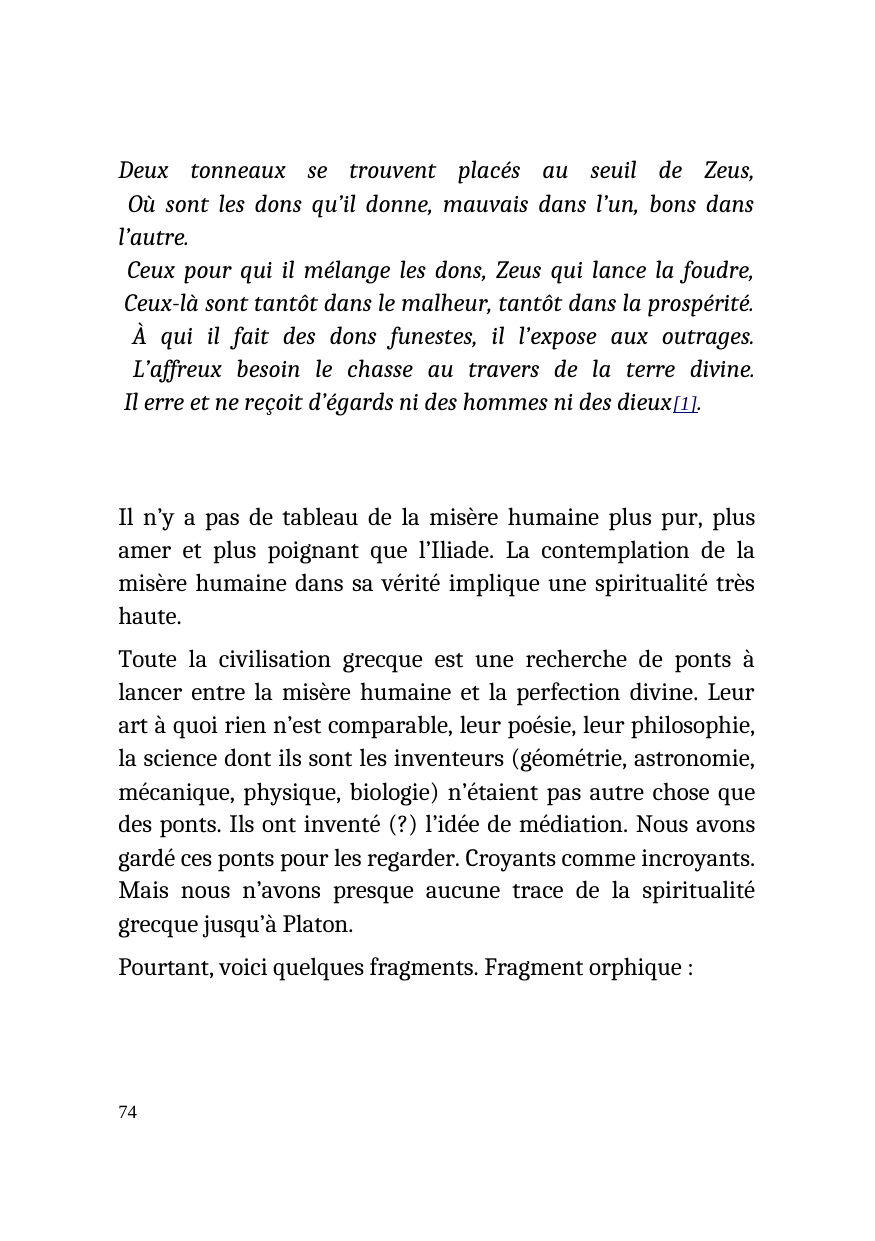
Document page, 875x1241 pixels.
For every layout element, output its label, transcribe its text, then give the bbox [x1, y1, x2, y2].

text Il n’y a pas de tableau de la misère humaine plus pur, plus amer et plus poignant que l’Iliade. La contemplation de la misère humaine dans sa vérité implique une spiritualité très haute. [118, 503, 756, 630]
text Deux tonneaux se trouvent placés au seuil de Zeus, Où sont les dons qu’il donne, mauvais dans l’un, bons dans l’autre. Ceux pour qui il mélange les dons, Zeus qui lance la foudre, Ceux-là sont tantôt dans le malheur, tantôt dans la prospérité. À qui il fait des dons funestes, il l’expose aux outrages. L’affreux besoin le chasse au travers de la terre divine. Il erre et ne reçoit d’égards ni des hommes ni des dieux[1]. [118, 156, 756, 416]
text Toute la civilisation grecque est une recherche de ponts à lancer entre la misère humaine et la perfection divine. Leur art à quoi rien n’est comparable, leur poésie, leur philosophie, la science dont ils sont les inventeurs (géométrie, astronomie, mécanique, physique, biologie) n’étaient pas autre chose que des ponts. Ils ont inventé (?) l’idée de médiation. Nous avons gardé ces ponts pour les regarder. Croyants comme incroyants. Mais nous n’avons presque aucune trace de la spiritualité grecque jusqu’à Platon. [118, 645, 756, 938]
text Pourtant, voici quelques fragments. Fragment orphique : [118, 953, 756, 982]
